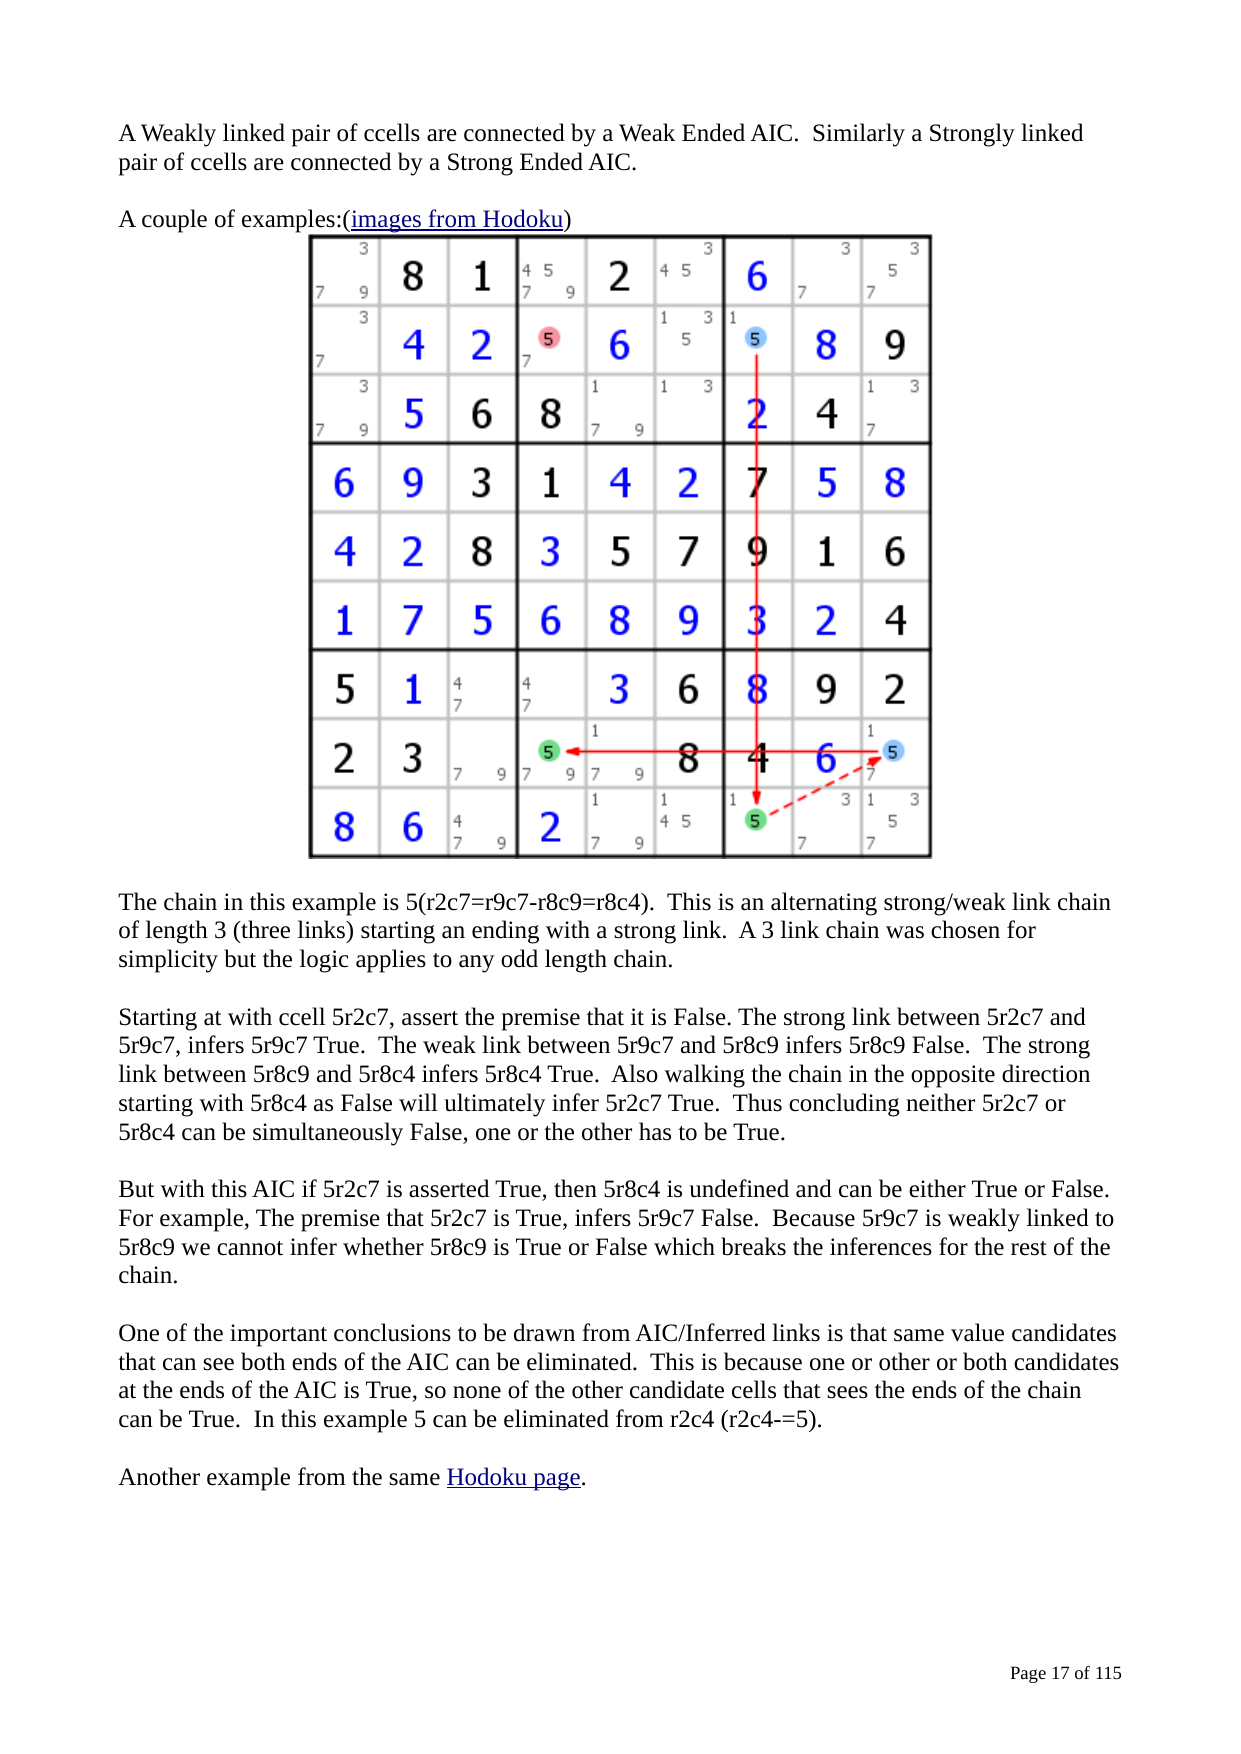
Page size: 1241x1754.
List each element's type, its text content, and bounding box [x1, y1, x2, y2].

text But with this AIC if 5r2c7 is asserted True, then 5r8c4 is undefined and can be either True or False. For example, The premise that 5r2c7 is True, infers 5r9c7 False. Because 5r9c7 is weakly linked to 5r8c9 we cannot infer whether 5r8c9 is True or False which breaks the inferences for the rest of the chain. [118, 1174, 1122, 1289]
text A couple of examples:(images from Hodoku) [118, 204, 1122, 233]
text The chain in this example is 5(r2c7=r9c7-r8c9=r8c4). This is an alternating strong/weak link chain of length 3 (three links) starting an ending with a strong link. A 3 link chain was chosen for simplicity but the logic applies to any odd length chain. [118, 887, 1122, 973]
picture [307, 233, 933, 859]
text One of the important conclusions to be drawn from AIC/Inferred links is that same value candidates that can see both ends of the AIC can be eliminated. This is because one or other or both candidates at the ends of the AIC is True, so none of the other candidate cells that sees the ends of the chain can be True. In this example 5 can be eliminated from r2c4 (r2c4-=5). [118, 1318, 1122, 1433]
text A Weakly linked pair of ccells are connected by a Weak Ended AIC. Similarly a Strongly linked pair of ccells are connected by a Strong Ended AIC. [118, 118, 1122, 176]
text Another example from the same Hodoku page. [118, 1462, 1122, 1491]
text Starting at with ccell 5r2c7, assert the premise that it is False. The strong link between 5r2c7 and 5r9c7, infers 5r9c7 True. The weak link between 5r9c7 and 5r8c9 infers 5r8c9 False. The strong link between 5r8c9 and 5r8c4 infers 5r8c4 True. Also walking the chain in the opposite direction starting with 5r8c4 as False will ultimately infer 5r2c7 True. Thus concluding neither 5r2c7 or 5r8c4 can be simultaneously False, one or the other has to be True. [118, 1002, 1122, 1146]
